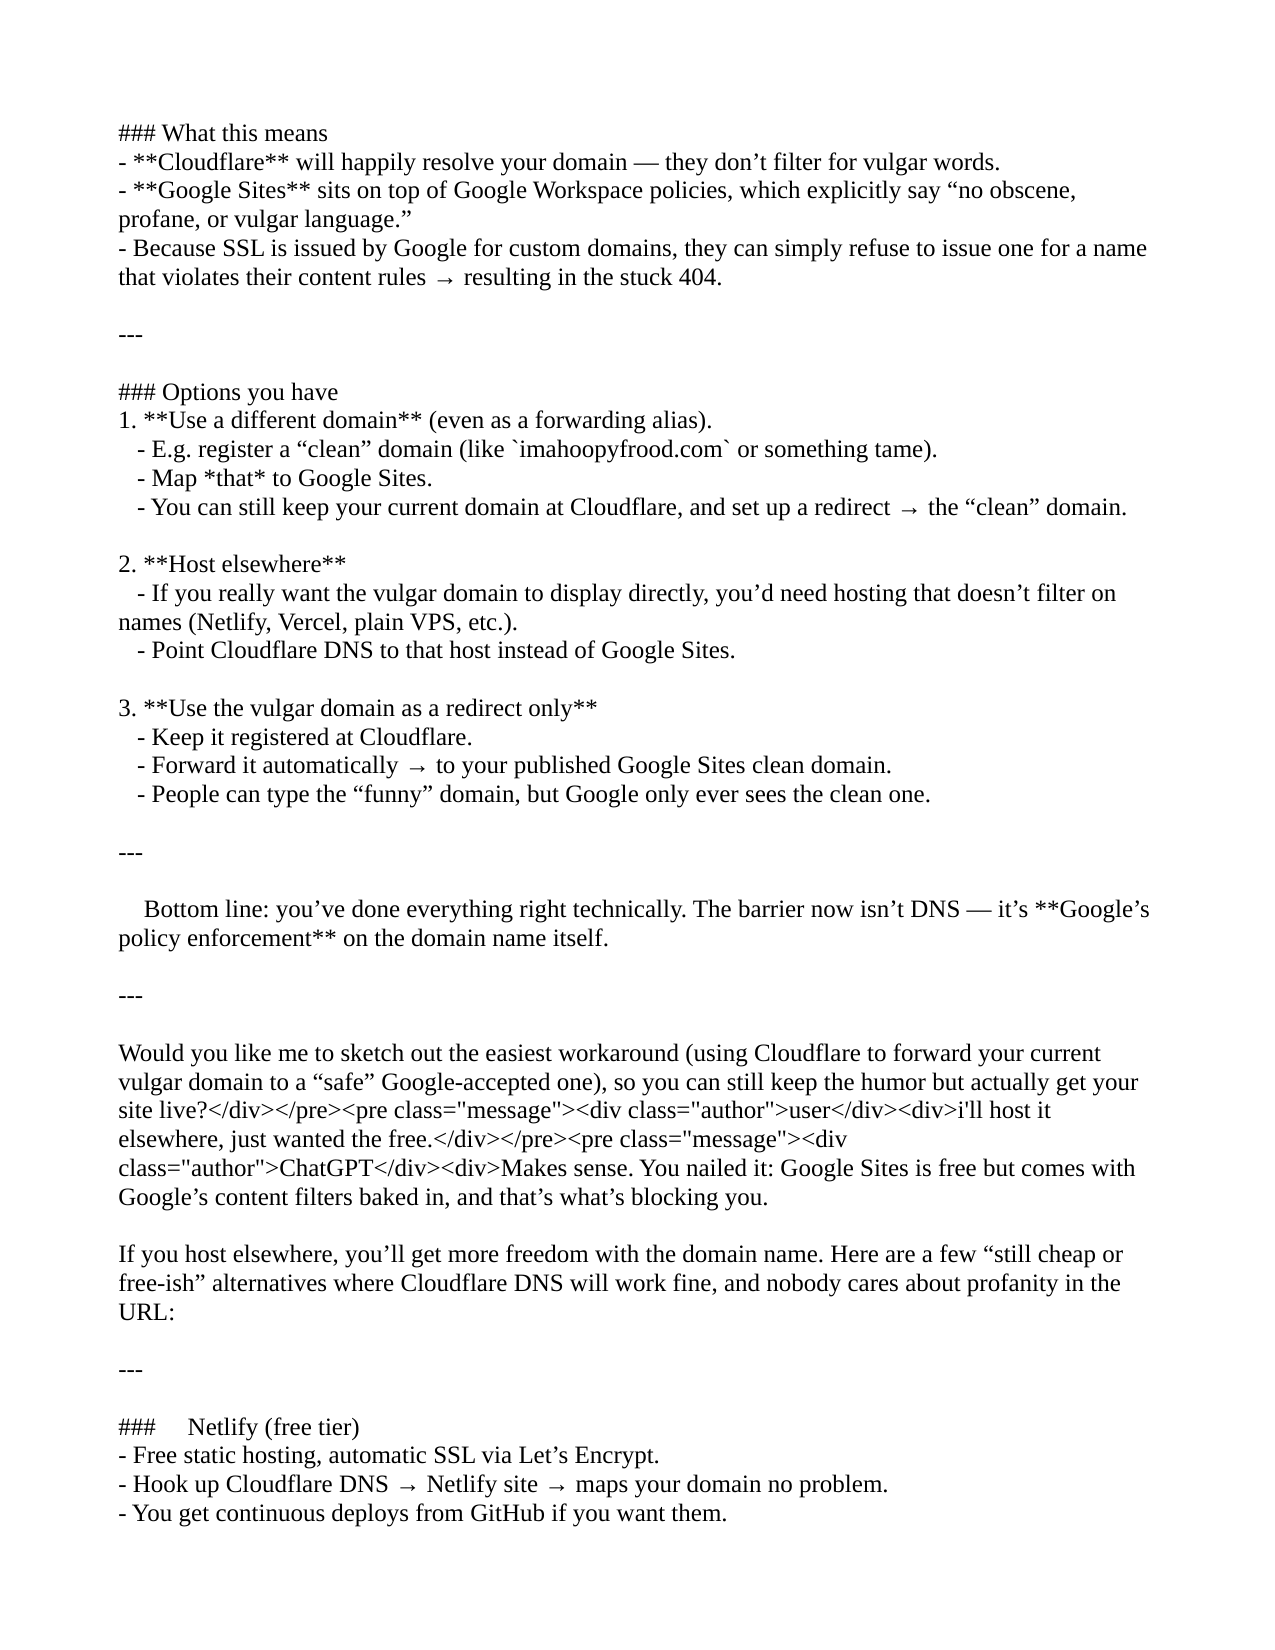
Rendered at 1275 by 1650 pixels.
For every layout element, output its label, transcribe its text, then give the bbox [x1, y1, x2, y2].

text Would you like me to sketch out the easiest workaround (using Cloudflare to forward your current vulgar domain to a “safe” Google-accepted one), so you can still keep the humor but actually get your site live?</div></pre><pre class="message"><div class="author">user</div><div>i'll host it elsewhere, just wanted the free.</div></pre><pre class="message"><div class="author">ChatGPT</div><div>Makes sense. You nailed it: Google Sites is free but comes with Google’s content filters baked in, and that’s what’s blocking you. [118, 1038, 1157, 1211]
text --- [118, 319, 1157, 348]
text 2. **Host elsewhere** [118, 549, 1157, 578]
text ### Options you have [118, 377, 1157, 406]
text - If you really want the vulgar domain to display directly, you’d need hosting that doesn’t filter on names (Netlify, Vercel, plain VPS, etc.). [118, 578, 1157, 636]
text 1. **Use a different domain** (even as a forwarding alias). [118, 406, 1157, 434]
text ✅ Bottom line: you’ve done everything right technically. The barrier now isn’t DNS — it’s **Google’s policy enforcement** on the domain name itself. [118, 894, 1157, 952]
text - **Cloudflare** will happily resolve your domain — they don’t filter for vulgar words. [118, 147, 1157, 176]
text 3. **Use the vulgar domain as a redirect only** [118, 693, 1157, 722]
text ### What this means [118, 118, 1157, 147]
text - Map *that* to Google Sites. [118, 463, 1157, 492]
text - You get continuous deploys from GitHub if you want them. [118, 1498, 1157, 1527]
text --- [118, 981, 1157, 1009]
text --- [118, 1354, 1157, 1383]
text - Hook up Cloudflare DNS → Netlify site → maps your domain no problem. [118, 1469, 1157, 1498]
text - Because SSL is issued by Google for custom domains, they can simply refuse to issue one for a name that violates their content rules → resulting in the stuck 404. [118, 233, 1157, 291]
text - Forward it automatically → to your published Google Sites clean domain. [118, 751, 1157, 779]
text ### 🔹 Netlify (free tier) [118, 1412, 1157, 1441]
text - People can type the “funny” domain, but Google only ever sees the clean one. [118, 779, 1157, 808]
text - **Google Sites** sits on top of Google Workspace policies, which explicitly say “no obscene, profane, or vulgar language.” [118, 176, 1157, 233]
text If you host elsewhere, you’ll get more freedom with the domain name. Here are a few “still cheap or free-ish” alternatives where Cloudflare DNS will work fine, and nobody cares about profanity in the URL: [118, 1239, 1157, 1326]
text - E.g. register a “clean” domain (like `imahoopyfrood.com` or something tame). [118, 434, 1157, 463]
text - Free static hosting, automatic SSL via Let’s Encrypt. [118, 1441, 1157, 1469]
text - Keep it registered at Cloudflare. [118, 722, 1157, 751]
text - You can still keep your current domain at Cloudflare, and set up a redirect → the “clean” domain. [118, 492, 1157, 521]
text --- [118, 837, 1157, 866]
text - Point Cloudflare DNS to that host instead of Google Sites. [118, 636, 1157, 664]
